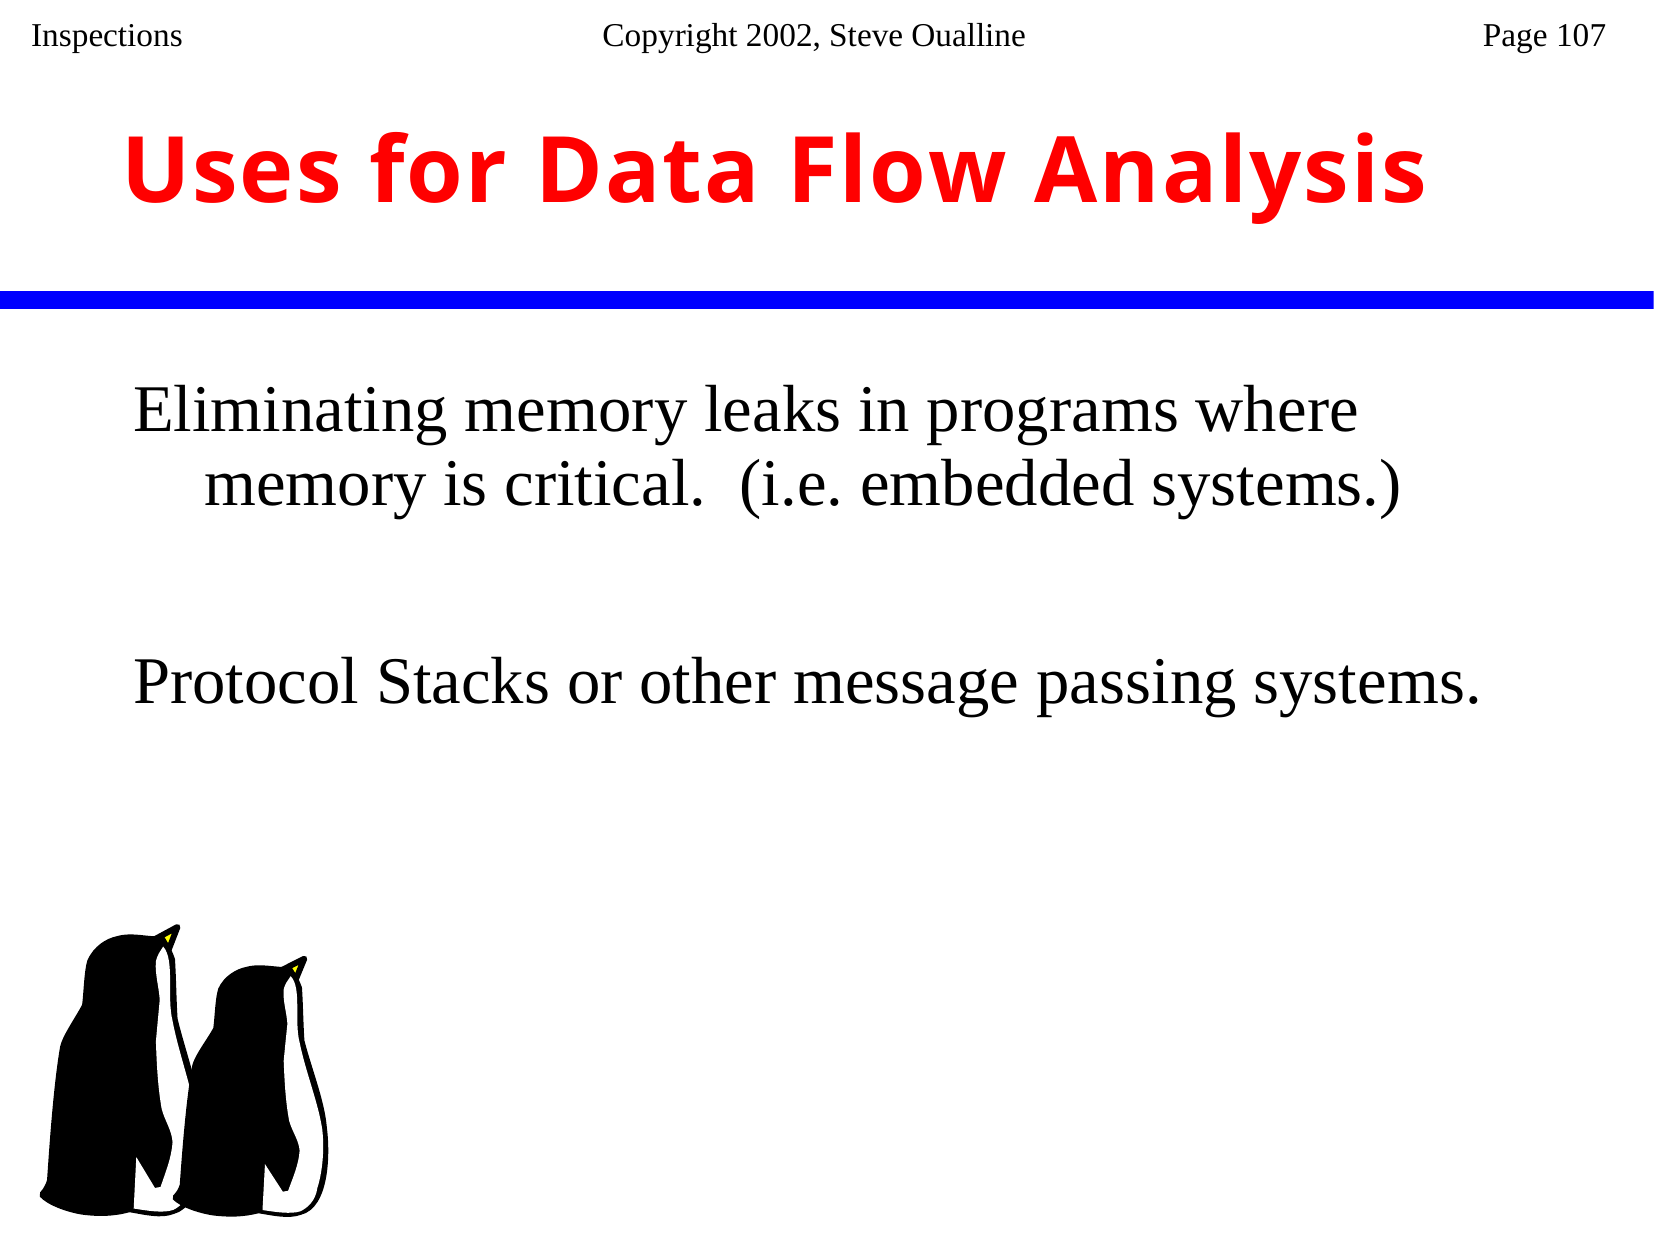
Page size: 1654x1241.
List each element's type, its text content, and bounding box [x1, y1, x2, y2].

list Eliminating memory leaks in programs where memory is critical. (i.e. embedded systems.) Protocol Stacks or other message passing systems. [121, 372, 1534, 919]
title Uses for Data Flow Analysis [121, 60, 1534, 275]
